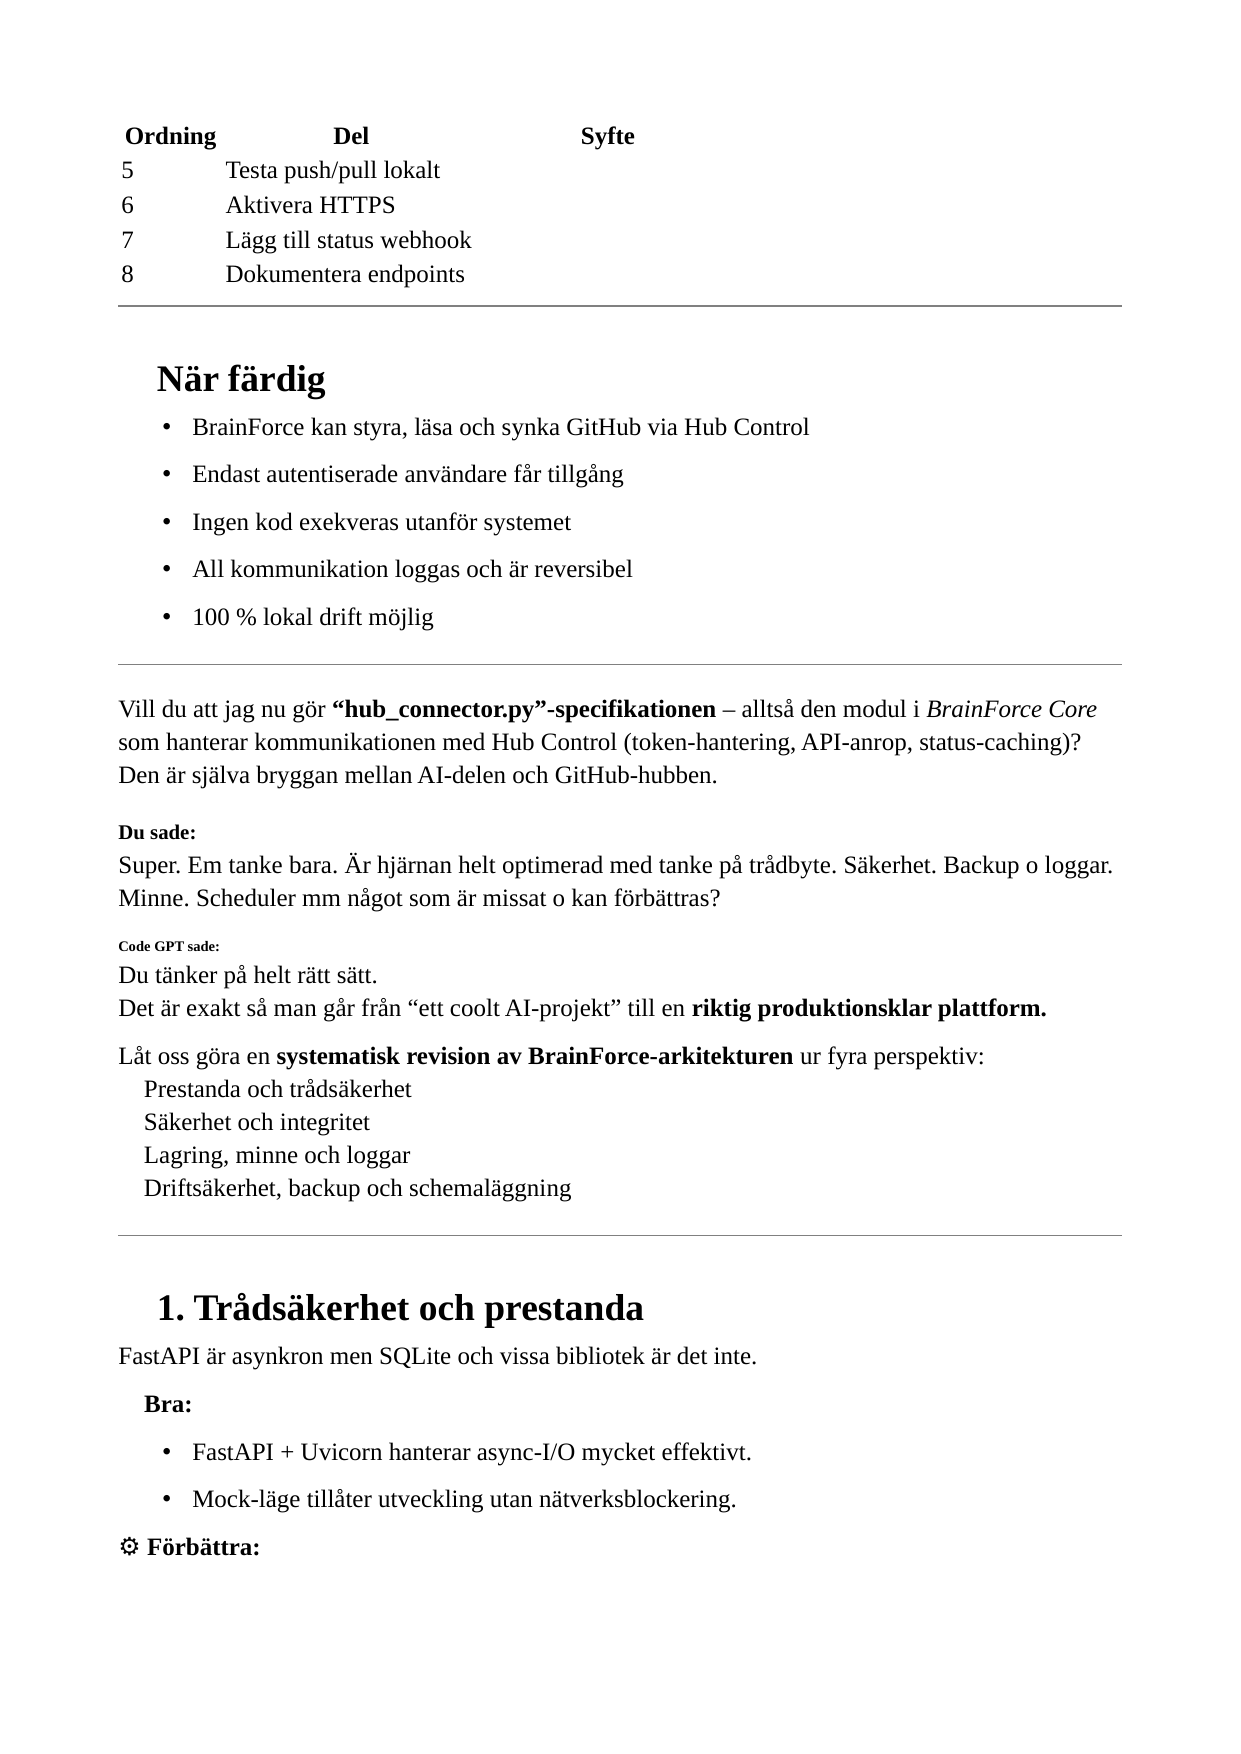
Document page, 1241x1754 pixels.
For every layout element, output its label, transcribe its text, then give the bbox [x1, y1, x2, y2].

text Super. Em tanke bara. Är hjärnan helt optimerad med tanke på trådbyte. Säkerhet. Backup o loggar. Minne. Scheduler mm något som är missat o kan förbättras? [118, 851, 1122, 912]
text FastAPI är asynkron men SQLite och vissa bibliotek är det inte. [118, 1341, 1122, 1370]
table_cell [480, 187, 735, 222]
table_header Del [223, 118, 480, 153]
subtitle Code GPT sade: [118, 937, 1122, 954]
list Ingen kod exekveras utanför systemet [162, 507, 1122, 536]
table_cell Aktivera HTTPS [223, 187, 480, 222]
table_cell Dokumentera endpoints [223, 256, 480, 291]
subtitle 🧠 1. Trådsäkerhet och prestanda [118, 1286, 1122, 1329]
table_header Ordning [118, 118, 222, 153]
list All kommunikation loggas och är reversibel [162, 554, 1122, 583]
list FastAPI + Uvicorn hanterar async-I/O mycket effektivt. [162, 1437, 1122, 1465]
table_cell Lägg till status webhook [223, 222, 480, 256]
text Låt oss göra en systematisk revision av BrainForce-arkitekturen ur fyra perspektiv: 🔹 Prestanda och trådsäkerhet 🔹 Säkerhet och integritet 🔹 Lagring, minne och loggar 🔹 Driftsäkerhet, backup och schemaläggning [118, 1041, 1122, 1202]
table_cell [480, 153, 735, 187]
table_cell 7 [118, 222, 222, 256]
table_cell [480, 222, 735, 256]
text ⚙️ Förbättra: [118, 1532, 1122, 1561]
table_cell 6 [118, 187, 222, 222]
table_cell Testa push/pull lokalt [223, 153, 480, 187]
table_cell [480, 256, 735, 291]
text ✅ Bra: [118, 1389, 1122, 1418]
list Endast autentiserade användare får tillgång [162, 459, 1122, 488]
table_header Syfte [480, 118, 735, 153]
subtitle Du sade: [118, 820, 1122, 844]
table_cell 8 [118, 256, 222, 291]
list 100 % lokal drift möjlig [162, 602, 1122, 631]
list Mock-läge tillåter utveckling utan nätverksblockering. [162, 1484, 1122, 1513]
subtitle ✅ När färdig [118, 356, 1122, 399]
list BrainForce kan styra, läsa och synka GitHub via Hub Control [162, 412, 1122, 441]
text Du tänker på helt rätt sätt. Det är exakt så man går från “ett coolt AI-projekt” till en riktig produktionsklar plattform. 👏 [118, 960, 1122, 1022]
table_cell 5 [118, 153, 222, 187]
text Vill du att jag nu gör “hub_connector.py”-specifikationen – alltså den modul i BrainForce Core som hanterar kommunikationen med Hub Control (token-hantering, API-anrop, status-caching)? Den är själva bryggan mellan AI-delen och GitHub-hubben. [118, 694, 1122, 789]
